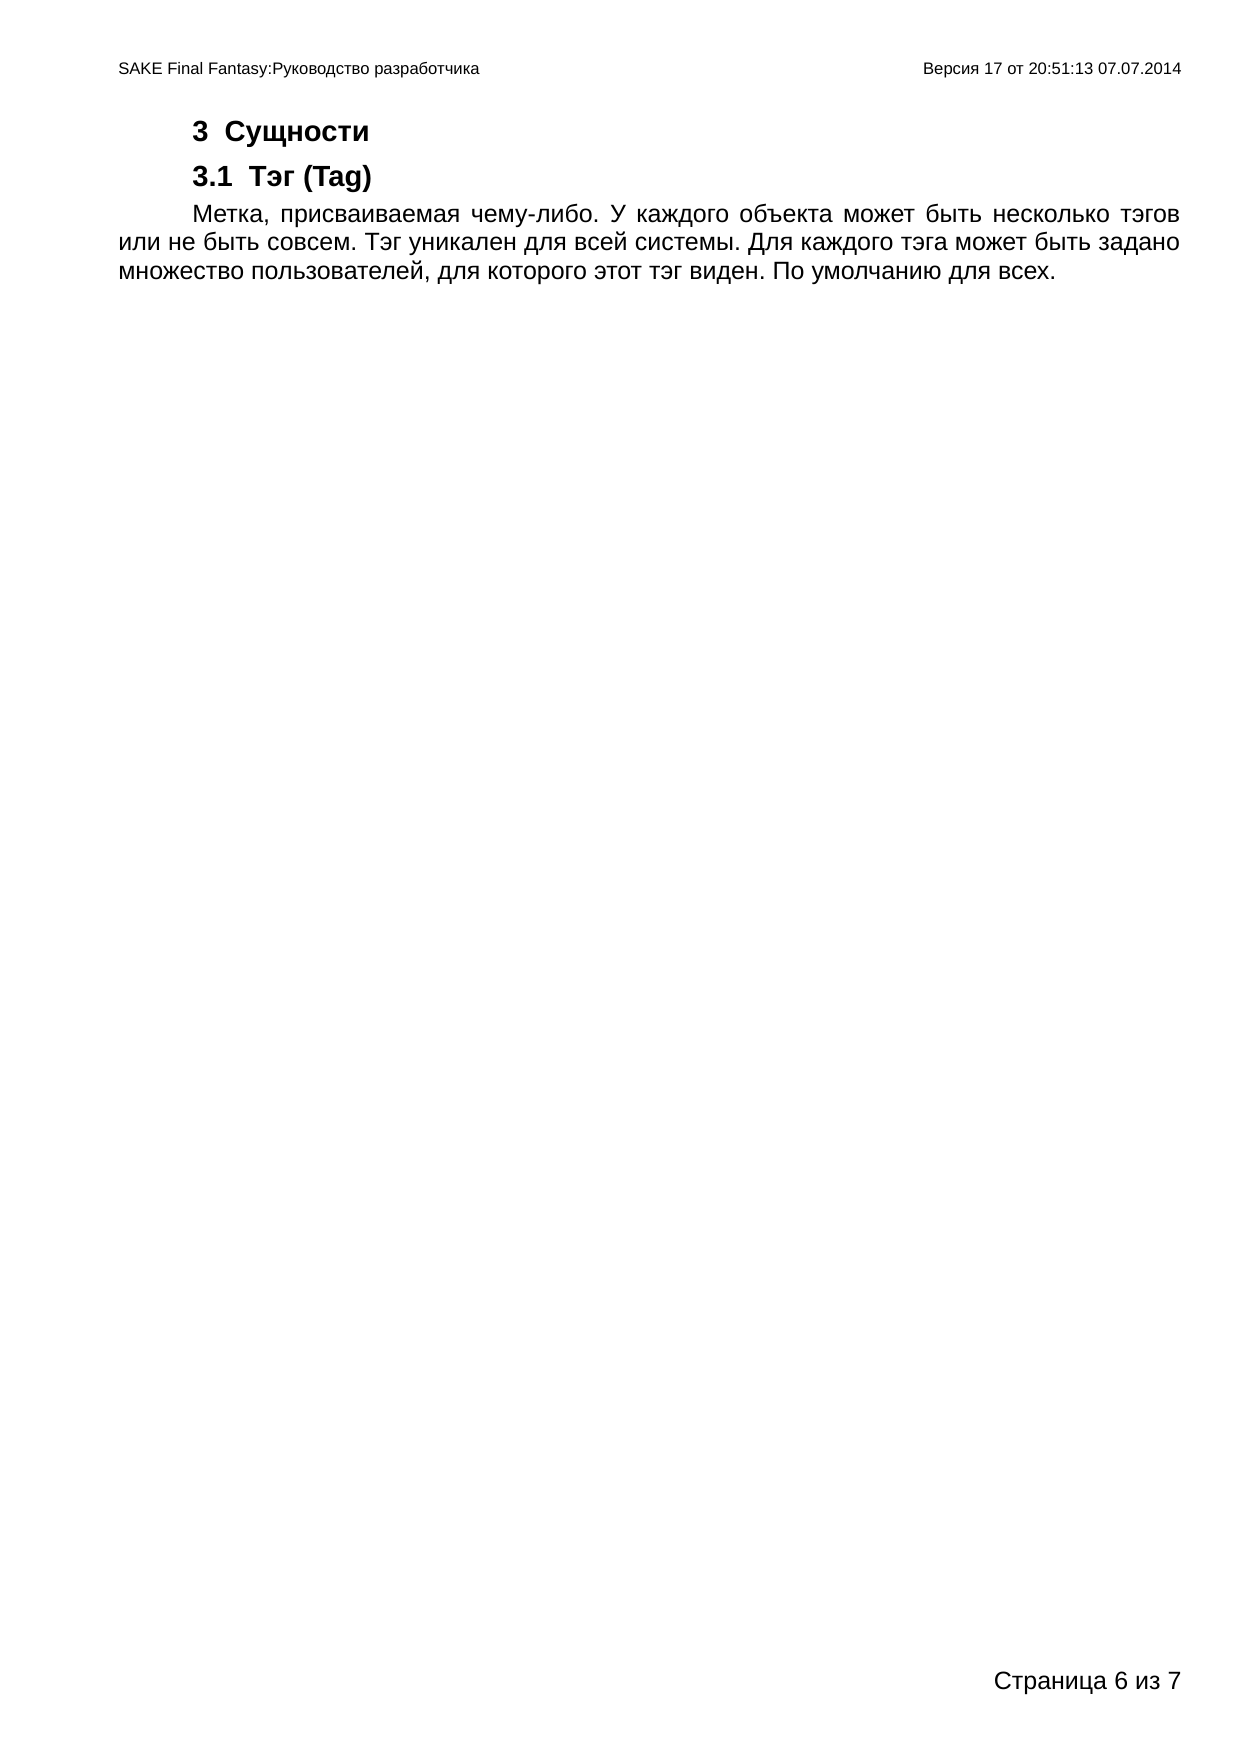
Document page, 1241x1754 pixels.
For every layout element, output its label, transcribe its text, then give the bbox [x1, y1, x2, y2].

subtitle Сущности [118, 114, 1181, 147]
subtitle Тэг (Tag) [118, 159, 1181, 193]
text Метка, присваиваемая чему-либо. У каждого объекта может быть несколько тэгов или не быть совсем. Тэг уникален для всей системы. Для каждого тэга может быть задано множество пользователей, для которого этот тэг виден. По умолчанию для всех. [118, 198, 1181, 285]
